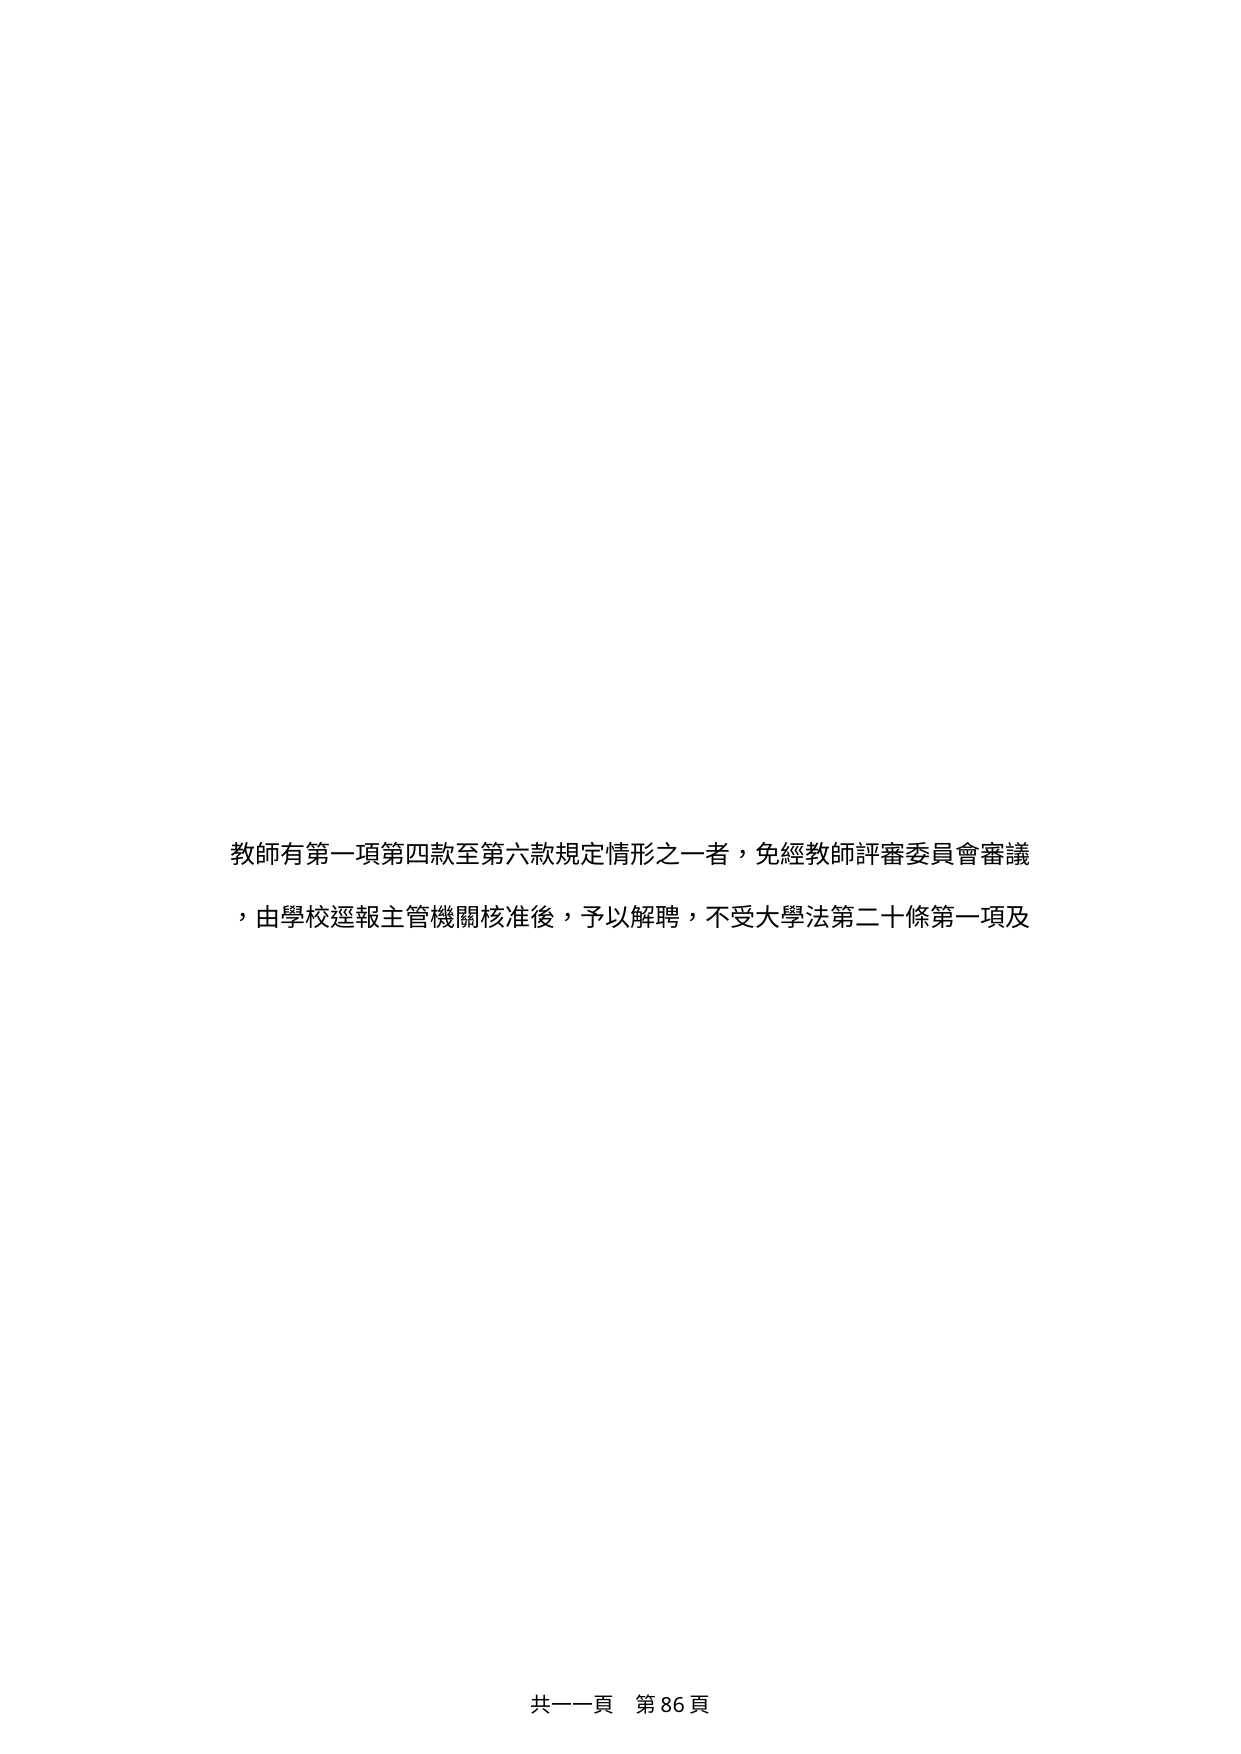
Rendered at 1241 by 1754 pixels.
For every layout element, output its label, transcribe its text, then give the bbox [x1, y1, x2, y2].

text ，由學校逕報主管機關核准後，予以解聘，不受大學法第二十條第一項及 [118, 874, 1122, 936]
text 教師有第一項第四款至第六款規定情形之一者，免經教師評審委員會審議 [118, 811, 1122, 874]
